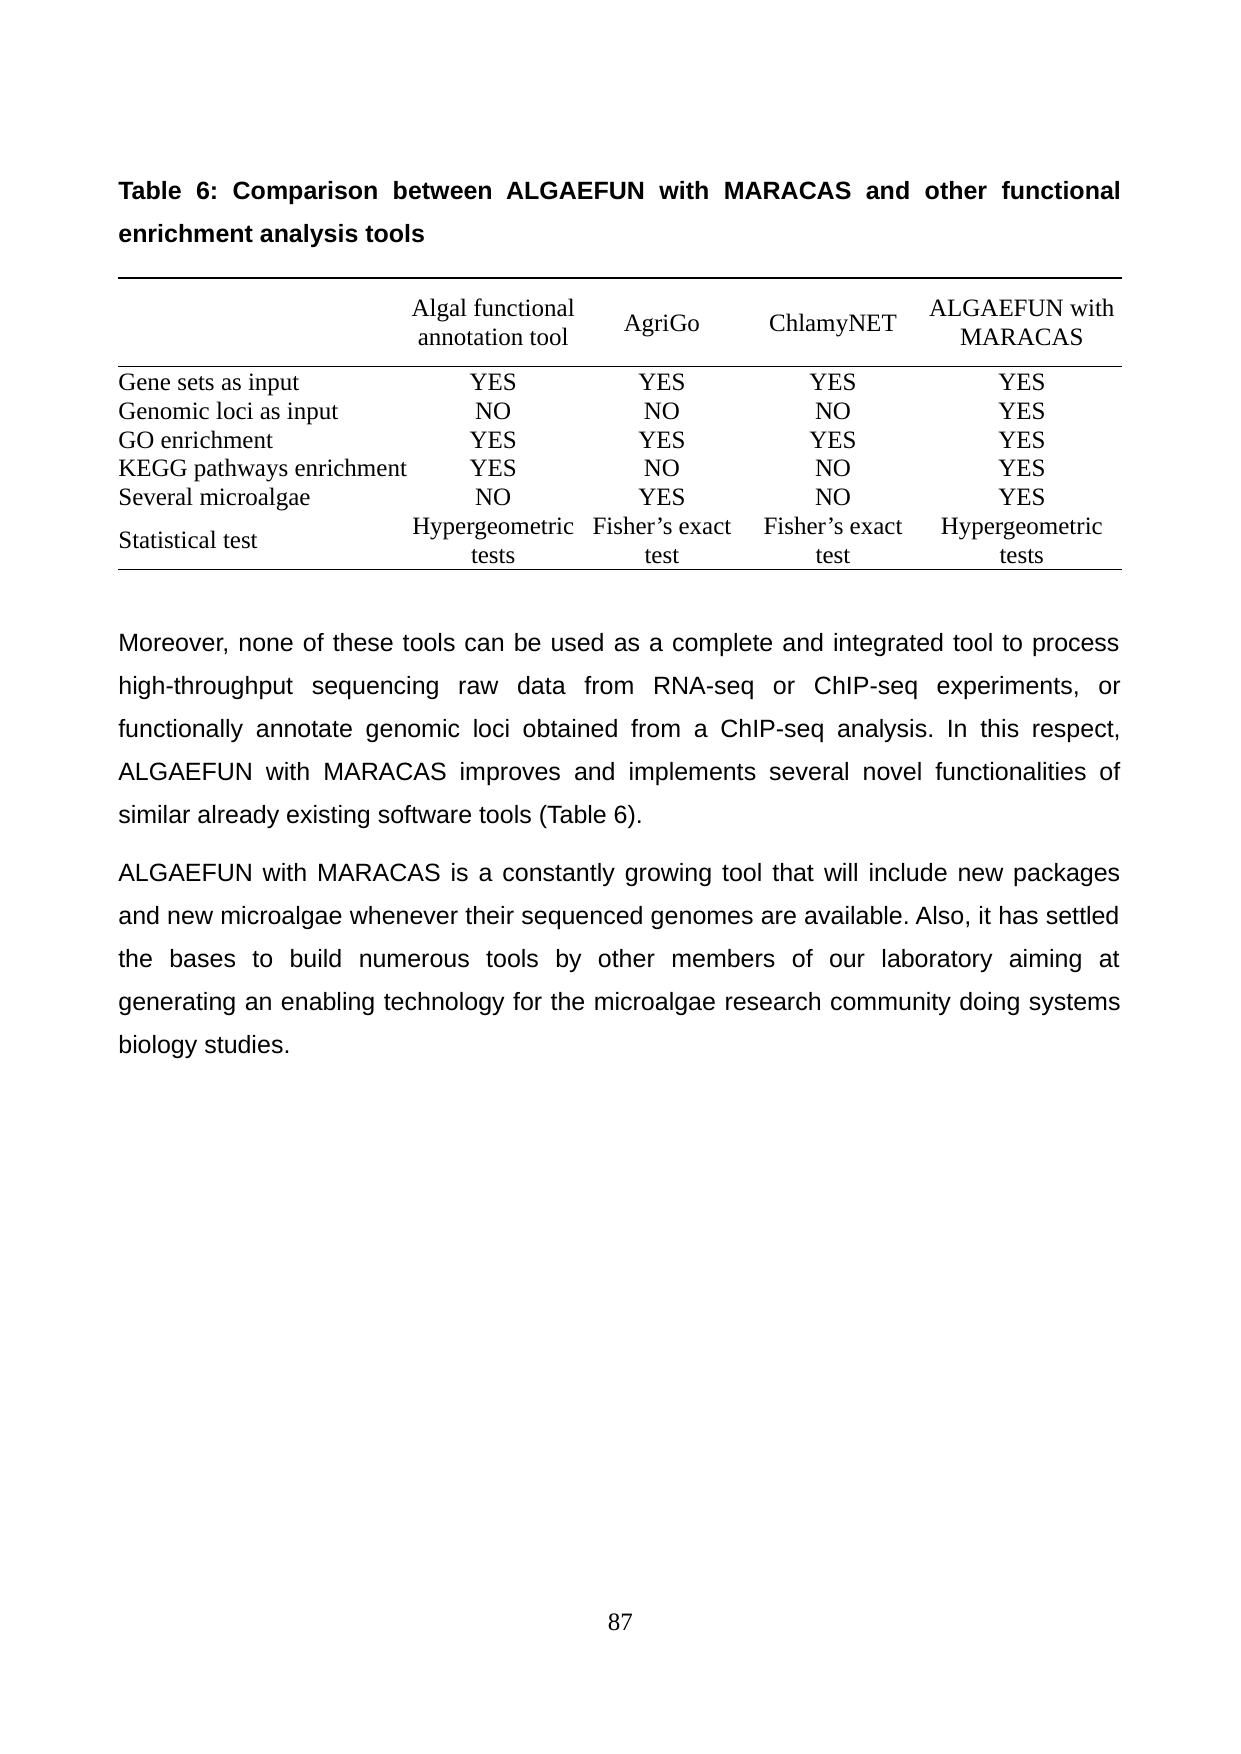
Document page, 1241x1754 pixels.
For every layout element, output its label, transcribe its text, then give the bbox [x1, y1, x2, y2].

table_header ChlamyNET [744, 279, 921, 366]
table_cell YES [921, 396, 1122, 425]
table_cell YES [921, 454, 1122, 482]
table_cell Hypergeometric tests [407, 511, 579, 568]
table_cell NO [407, 482, 579, 511]
table_header Algal functional annotation tool [407, 279, 579, 366]
table_cell YES [579, 367, 744, 396]
table_cell Fisher’s exact test [744, 511, 921, 568]
table_cell Several microalgae [118, 482, 407, 511]
table_header ALGAEFUN with MARACAS [921, 279, 1122, 366]
table_cell YES [407, 454, 579, 482]
table_cell YES [407, 425, 579, 453]
table_cell NO [744, 396, 921, 425]
table_cell Statistical test [118, 511, 407, 568]
table_cell YES [744, 425, 921, 453]
table_cell NO [407, 396, 579, 425]
table_cell NO [579, 454, 744, 482]
table_cell YES [579, 482, 744, 511]
text ALGAEFUN with MARACAS is a constantly growing tool that will include new packages and new microalgae whenever their sequenced genomes are available. Also, it has settled the bases to build numerous tools by other members of our laboratory aiming at generating an enabling technology for the microalgae research community doing systems biology studies. [118, 858, 1122, 1059]
table_cell GO enrichment [118, 425, 407, 453]
table_cell Hypergeometric tests [921, 511, 1122, 568]
table_cell NO [744, 454, 921, 482]
table_cell YES [744, 367, 921, 396]
table_cell Fisher’s exact test [579, 511, 744, 568]
table_header [118, 279, 407, 366]
table_cell YES [921, 425, 1122, 453]
table_cell KEGG pathways enrichment [118, 454, 407, 482]
table_cell YES [407, 367, 579, 396]
table_cell NO [579, 396, 744, 425]
text Moreover, none of these tools can be used as a complete and integrated tool to process high-throughput sequencing raw data from RNA-seq or ChIP-seq experiments, or functionally annotate genomic loci obtained from a ChIP-seq analysis. In this respect, ALGAEFUN with MARACAS improves and implements several novel functionalities of similar already existing software tools (Table 6). [118, 628, 1122, 829]
table_cell YES [921, 482, 1122, 511]
text Table 6: Comparison between ALGAEFUN with MARACAS and other functional enrichment analysis tools [118, 176, 1122, 248]
table_cell NO [744, 482, 921, 511]
table_cell YES [921, 367, 1122, 396]
table_cell Genomic loci as input [118, 396, 407, 425]
table_header AgriGo [579, 279, 744, 366]
table_cell Gene sets as input [118, 367, 407, 396]
table_cell YES [579, 425, 744, 453]
